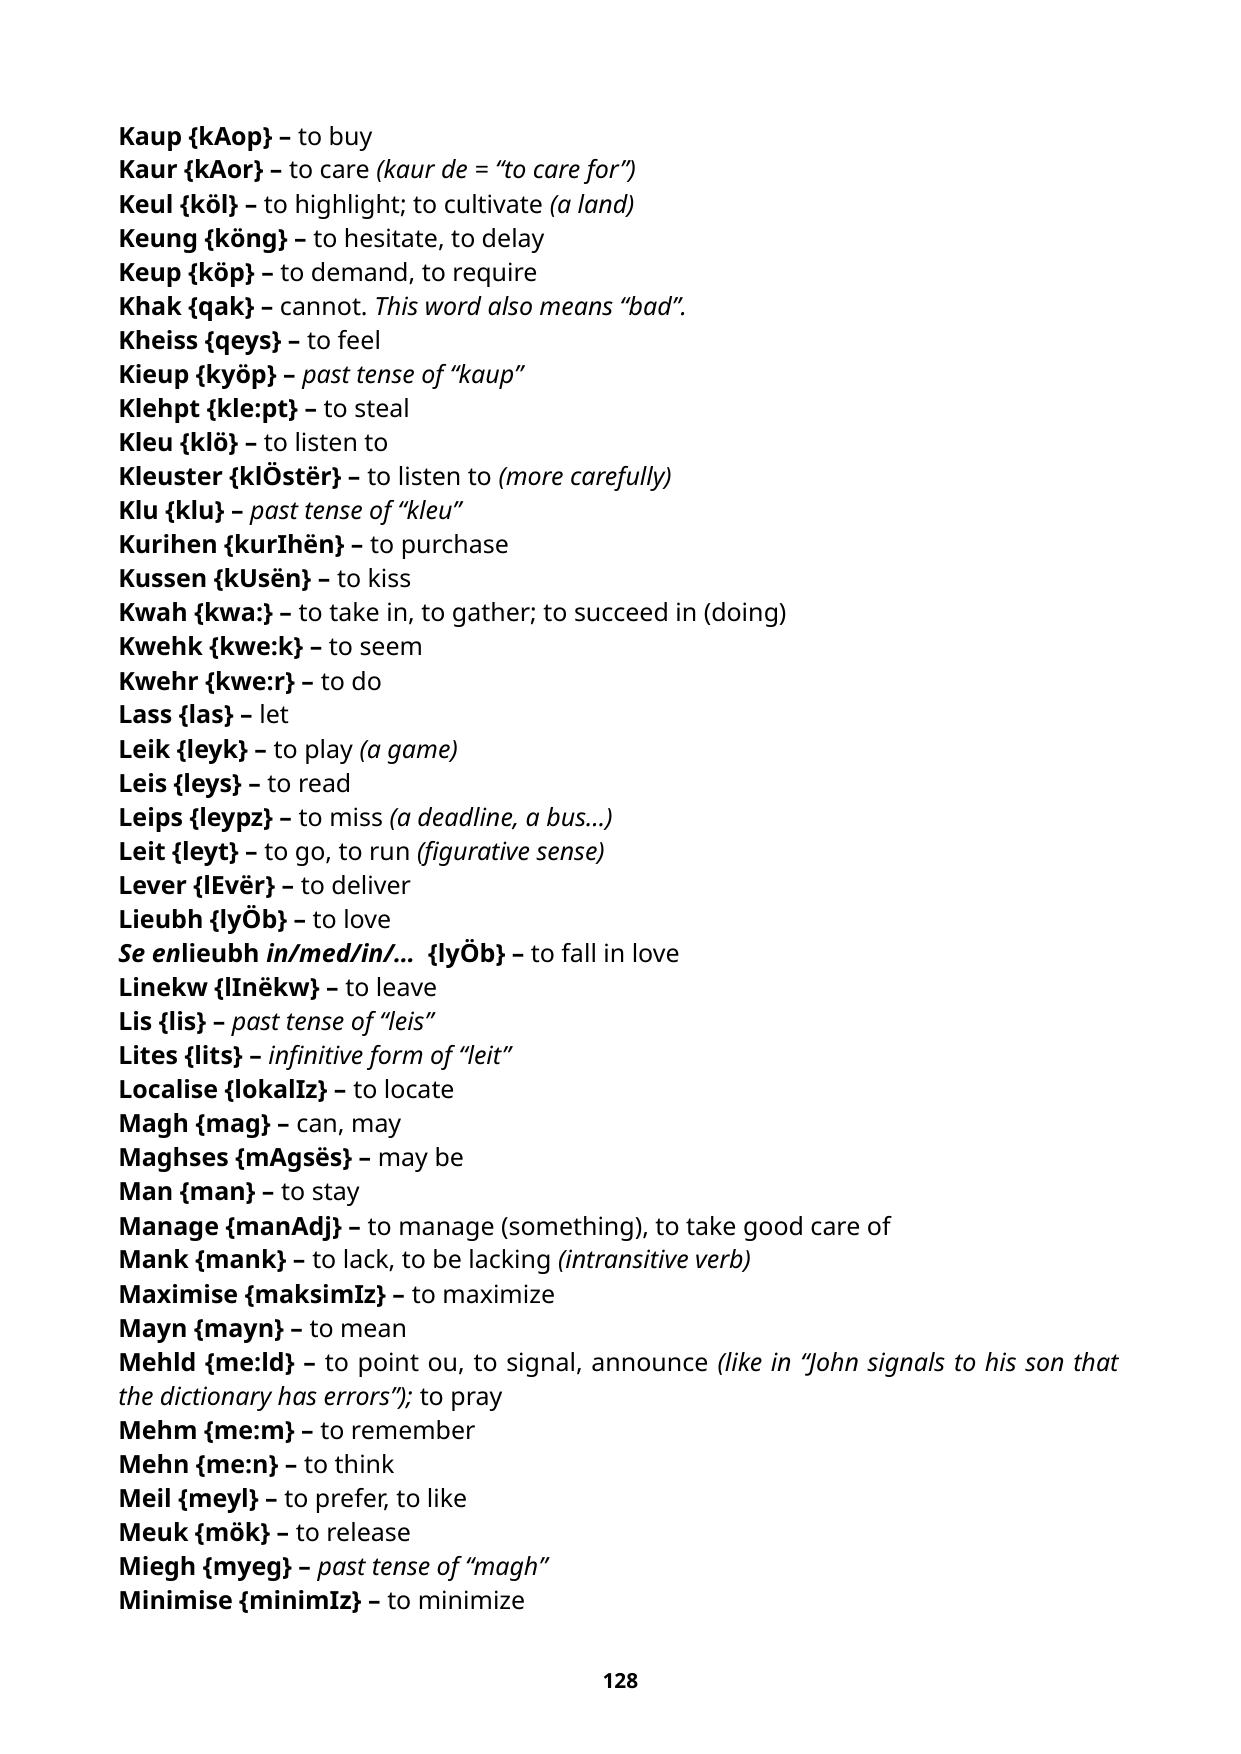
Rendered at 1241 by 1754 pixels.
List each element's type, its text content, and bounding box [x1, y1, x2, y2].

text Kwehr {kwe:r} – to do [118, 663, 1122, 697]
text Lites {lits} – infinitive form of “leit” [118, 1038, 1122, 1072]
text Leips {leypz} – to miss (a deadline, a bus…) [118, 799, 1122, 833]
text Manage {manAdj} – to manage (something), to take good care of [118, 1208, 1122, 1242]
text Leik {leyk} – to play (a game) [118, 731, 1122, 765]
text Lis {lis} – past tense of “leis” [118, 1004, 1122, 1038]
text Meuk {mök} – to release [118, 1515, 1122, 1549]
text Maximise {maksimIz} – to maximize [118, 1276, 1122, 1310]
text Kaur {kAor} – to care (kaur de = “to care for”) [118, 152, 1122, 186]
text Magh {mag} – can, may [118, 1106, 1122, 1140]
text Kleuster {klÖstër} – to listen to (more carefully) [118, 459, 1122, 493]
text Keul {köl} – to highlight; to cultivate (a land) [118, 186, 1122, 220]
text Leis {leys} – to read [118, 765, 1122, 799]
text Kurihen {kurIhën} – to purchase [118, 527, 1122, 561]
text Localise {lokalIz} – to locate [118, 1072, 1122, 1106]
text Kaup {kAop} – to buy [118, 118, 1122, 152]
text Mehld {me:ld} – to point ou, to signal, announce (like in “John signals to his son that the dictionary has errors”); to pray [118, 1344, 1122, 1412]
text Mehm {me:m} – to remember [118, 1412, 1122, 1447]
text Kleu {klö} – to listen to [118, 425, 1122, 459]
text Se enlieubh in/med/in/… {lyÖb} – to fall in love [118, 936, 1122, 970]
text Linekw {lInëkw} – to leave [118, 970, 1122, 1004]
text Mayn {mayn} – to mean [118, 1310, 1122, 1344]
text Kheiss {qeys} – to feel [118, 322, 1122, 357]
text Mehn {me:n} – to think [118, 1447, 1122, 1481]
text Mank {mank} – to lack, to be lacking (intransitive verb) [118, 1242, 1122, 1276]
text Lieubh {lyÖb} – to love [118, 902, 1122, 936]
text Lass {las} – let [118, 697, 1122, 731]
text Lever {lEvër} – to deliver [118, 867, 1122, 902]
text Khak {qak} – cannot. This word also means “bad”. [118, 288, 1122, 322]
text Klehpt {kle:pt} – to steal [118, 391, 1122, 425]
text Minimise {minimIz} – to minimize [118, 1583, 1122, 1617]
text Klu {klu} – past tense of “kleu” [118, 493, 1122, 527]
text Kwah {kwa:} – to take in, to gather; to succeed in (doing) [118, 595, 1122, 629]
text Keup {köp} – to demand, to require [118, 254, 1122, 288]
text Kwehk {kwe:k} – to seem [118, 629, 1122, 663]
text Kussen {kUsën} – to kiss [118, 561, 1122, 595]
text Leit {leyt} – to go, to run (figurative sense) [118, 833, 1122, 867]
text Keung {köng} – to hesitate, to delay [118, 220, 1122, 254]
text Maghses {mAgsës} – may be [118, 1140, 1122, 1174]
text Meil {meyl} – to prefer, to like [118, 1481, 1122, 1515]
text Man {man} – to stay [118, 1174, 1122, 1208]
text Kieup {kyöp} – past tense of “kaup” [118, 357, 1122, 391]
text Miegh {myeg} – past tense of “magh” [118, 1549, 1122, 1583]
